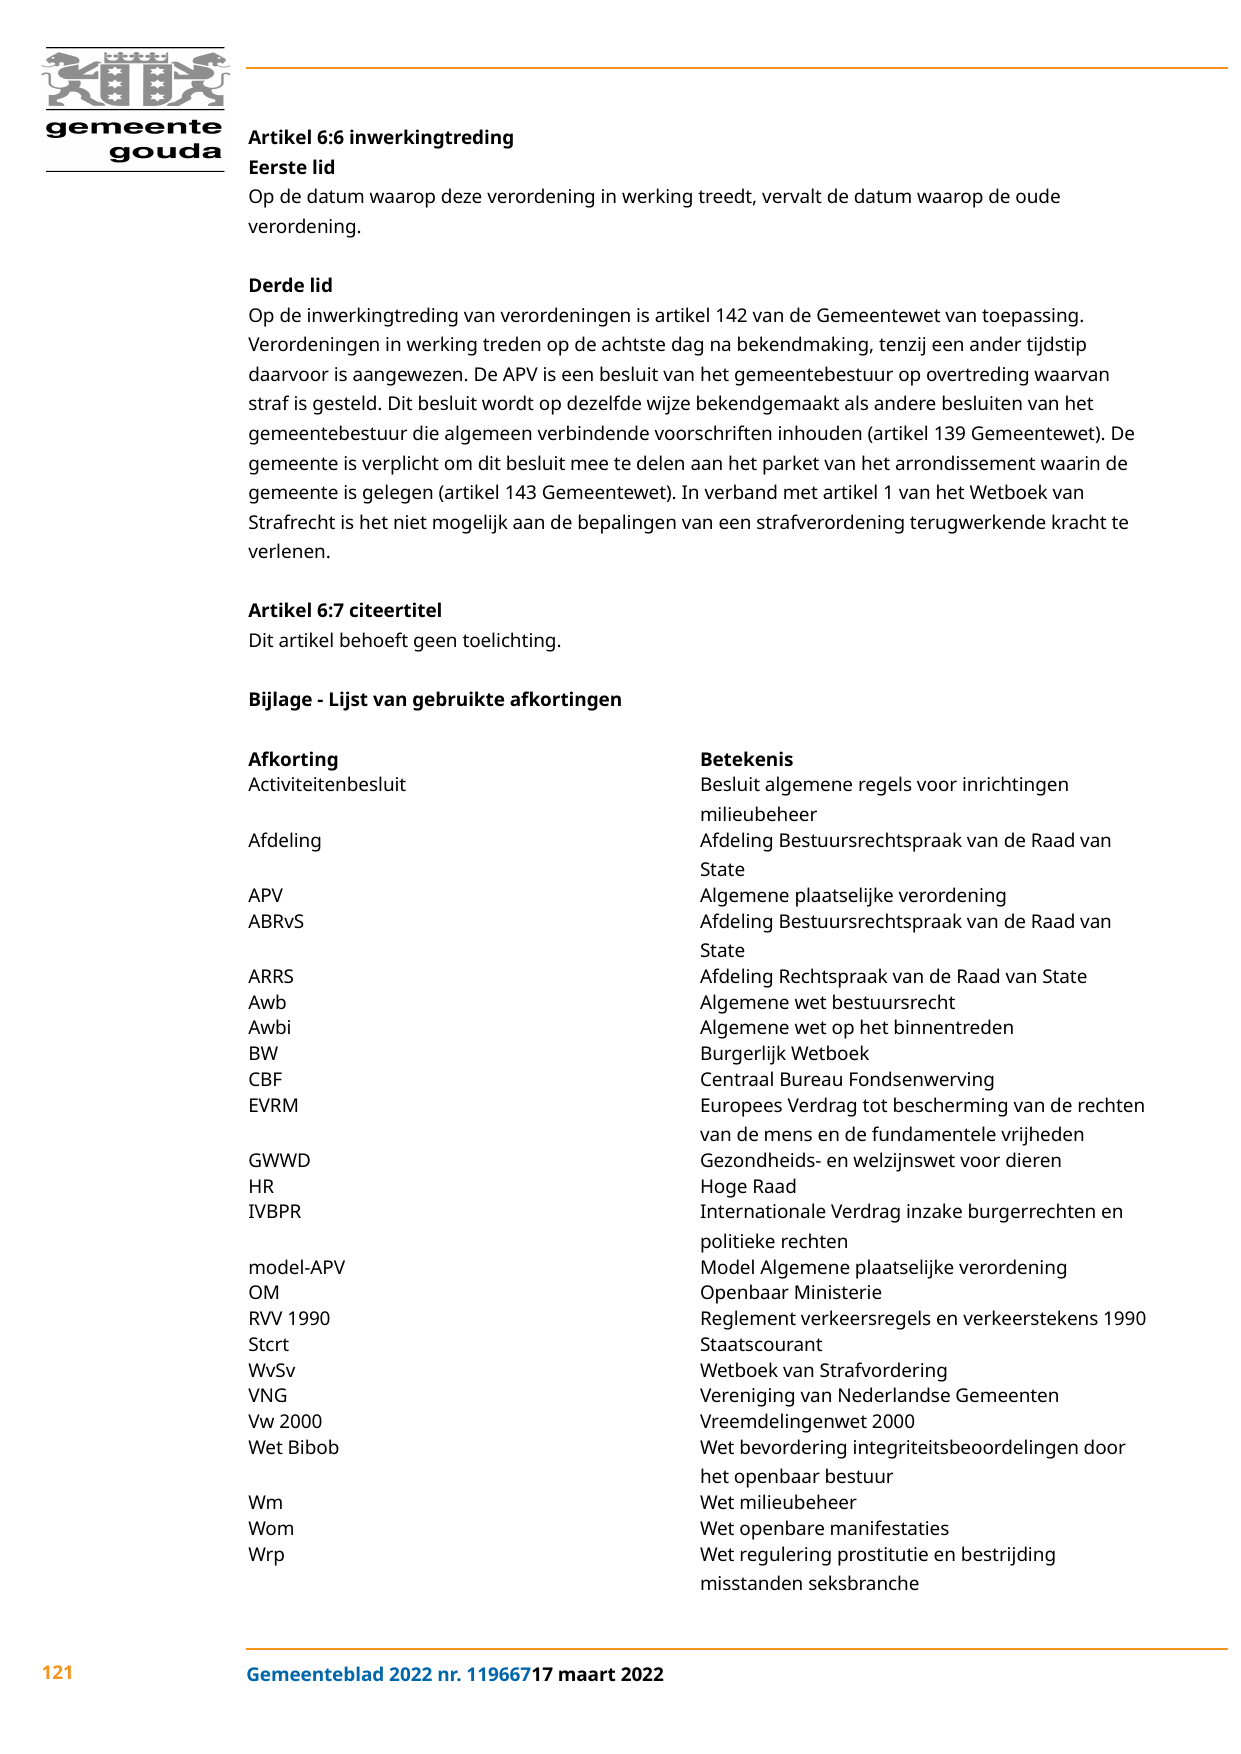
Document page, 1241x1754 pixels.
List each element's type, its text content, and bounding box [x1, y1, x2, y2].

table_cell Wet regulering prostitutie en bestrijding misstanden seksbranche [700, 1541, 1152, 1596]
table_cell Vw 2000 [248, 1408, 700, 1434]
table_cell Afdeling Rechtspraak van de Raad van State [700, 963, 1152, 989]
text Op de inwerkingtreding van verordeningen is artikel 142 van de Gemeentewet van toepassing. Verordeningen in werking treden op de achtste dag na bekendmaking, tenzij een ander tijdstip daarvoor is aangewezen. De APV is een besluit van het gemeentebestuur op overtreding waarvan straf is gesteld. Dit besluit wordt op dezelfde wijze bekendgemaakt als andere besluiten van het gemeentebestuur die algemeen verbindende voorschriften inhouden (artikel 139 Gemeentewet). De gemeente is verplicht om dit besluit mee te delen aan het parket van het arrondissement waarin de gemeente is gelegen (artikel 143 Gemeentewet). In verband met artikel 1 van het Wetboek van Strafrecht is het niet mogelijk aan de bepalingen van een strafverordening terugwerkende kracht te verlenen. [248, 302, 1152, 564]
table_cell Afdeling Bestuursrechtspraak van de Raad van State [700, 908, 1152, 963]
table_cell Wom [248, 1515, 700, 1541]
table_cell HR [248, 1173, 700, 1198]
table_cell Vreemdelingenwet 2000 [700, 1408, 1152, 1434]
table_cell Centraal Bureau Fondsenwerving [700, 1066, 1152, 1092]
table_cell Wet openbare manifestaties [700, 1515, 1152, 1541]
table_cell Activiteitenbesluit [248, 771, 700, 827]
table_cell APV [248, 882, 700, 908]
table_cell Model Algemene plaatselijke verordening [700, 1254, 1152, 1279]
table_cell GWWD [248, 1147, 700, 1173]
table_cell WvSv [248, 1357, 700, 1382]
picture [41, 47, 231, 172]
table_cell Wet Bibob [248, 1434, 700, 1489]
table_cell Afdeling [248, 827, 700, 882]
table_cell Vereniging van Nederlandse Gemeenten [700, 1383, 1152, 1408]
table_cell Besluit algemene regels voor inrichtingen milieubeheer [700, 771, 1152, 827]
text Derde lid [248, 272, 1152, 298]
table_cell Openbaar Ministerie [700, 1280, 1152, 1305]
table_cell Algemene wet bestuursrecht [700, 989, 1152, 1014]
table_cell Afdeling Bestuursrechtspraak van de Raad van State [700, 827, 1152, 882]
table_cell Wet milieubeheer [700, 1489, 1152, 1515]
table_cell Algemene wet op het binnentreden [700, 1015, 1152, 1040]
table_cell RVV 1990 [248, 1305, 700, 1331]
table_cell Staatscourant [700, 1331, 1152, 1357]
table_cell VNG [248, 1383, 700, 1408]
text Dit artikel behoeft geen toelichting. [248, 627, 1152, 653]
table_cell Awb [248, 989, 700, 1014]
text Op de datum waarop deze verordening in werking treedt, vervalt de datum waarop de oude verordening. [248, 183, 1152, 239]
table_cell EVRM [248, 1092, 700, 1147]
table_cell Hoge Raad [700, 1173, 1152, 1198]
text Artikel 6:6 inwerkingtreding [248, 124, 1152, 150]
table_cell Internationale Verdrag inzake burgerrechten en politieke rechten [700, 1199, 1152, 1254]
table_cell BW [248, 1040, 700, 1066]
table_cell Wm [248, 1489, 700, 1515]
table_cell Awbi [248, 1015, 700, 1040]
table_cell Reglement verkeersregels en verkeerstekens 1990 [700, 1305, 1152, 1331]
text Artikel 6:7 citeertitel [248, 598, 1152, 623]
table_header Afkorting [248, 746, 700, 771]
table_cell Stcrt [248, 1331, 700, 1357]
table_cell Burgerlijk Wetboek [700, 1040, 1152, 1066]
table_header Betekenis [700, 746, 1152, 771]
table_cell Gezondheids- en welzijnswet voor dieren [700, 1147, 1152, 1173]
table_cell OM [248, 1280, 700, 1305]
table_cell model-APV [248, 1254, 700, 1279]
text Eerste lid [248, 154, 1152, 180]
table_cell Wrp [248, 1541, 700, 1596]
table_cell ARRS [248, 963, 700, 989]
table_cell Algemene plaatselijke verordening [700, 882, 1152, 908]
table_cell Europees Verdrag tot bescherming van de rechten van de mens en de fundamentele vrijheden [700, 1092, 1152, 1147]
table_cell ABRvS [248, 908, 700, 963]
table_cell CBF [248, 1066, 700, 1092]
table_cell Wetboek van Strafvordering [700, 1357, 1152, 1382]
text Bijlage - Lijst van gebruikte afkortingen [248, 686, 1152, 712]
table_cell IVBPR [248, 1199, 700, 1254]
table_cell Wet bevordering integriteitsbeoordelingen door het openbaar bestuur [700, 1434, 1152, 1489]
